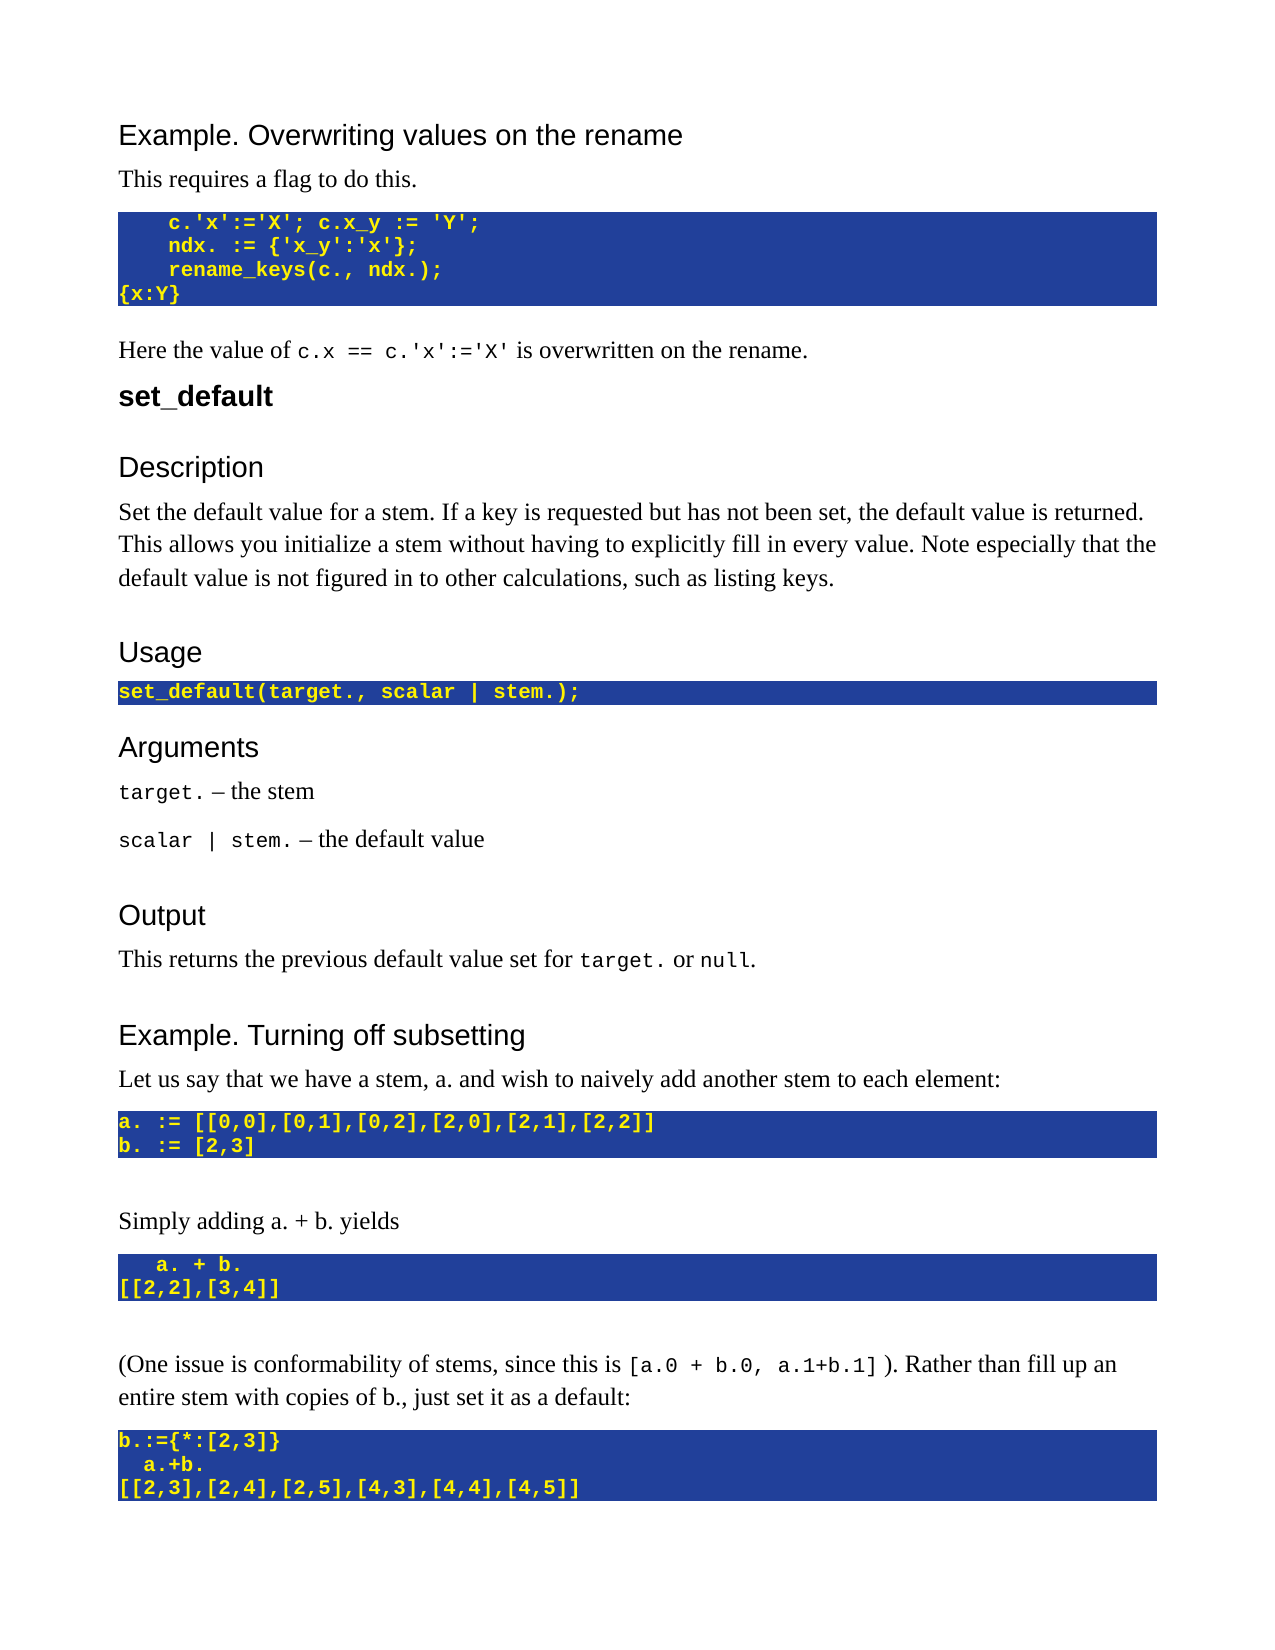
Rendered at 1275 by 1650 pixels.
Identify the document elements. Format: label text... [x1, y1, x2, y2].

subtitle Example. Turning off subsetting [118, 1018, 1157, 1051]
subtitle Example. Overwriting values on the rename [118, 118, 1157, 152]
text (One issue is conformability of stems, since this is [a.0 + b.0, a.1+b.1] ). Rather than fill up an entire stem with copies of b., just set it as a default: [118, 1349, 1157, 1411]
text a. + b. [118, 1254, 1157, 1277]
text [[2,3],[2,4],[2,5],[4,3],[4,4],[4,5]] [118, 1477, 1157, 1501]
text b. := [2,3] [118, 1135, 1157, 1158]
text rename_keys(c., ndx.); [118, 259, 1157, 283]
subtitle Output [118, 898, 1157, 932]
text b.:={*:[2,3]} [118, 1430, 1157, 1454]
text [[2,2],[3,4]] [118, 1277, 1157, 1301]
text a. := [[0,0],[0,1],[0,2],[2,0],[2,1],[2,2]] [118, 1111, 1157, 1135]
text Set the default value for a stem. If a key is requested but has not been set, the default value is returned. This allows you initialize a stem without having to explicitly fill in every value. Note especially that the default value is not figured in to other calculations, such as listing keys. [118, 497, 1157, 591]
text Here the value of c.x == c.'x':='X' is overwritten on the rename. [118, 335, 1157, 365]
subtitle set_default [118, 379, 1157, 413]
subtitle Usage [118, 635, 1157, 669]
text a.+b. [118, 1454, 1157, 1477]
text Let us say that we have a stem, a. and wish to naively add another stem to each element: [118, 1064, 1157, 1092]
text c.'x':='X'; c.x_y := 'Y'; ndx. := {'x_y':'x'}; [118, 212, 1157, 259]
text This requires a flag to do this. [118, 164, 1157, 193]
text {x:Y} [118, 283, 1157, 306]
text target. – the stem [118, 776, 1157, 806]
text set_default(target., scalar | stem.); [118, 681, 1157, 705]
text This returns the previous default value set for target. or null. [118, 944, 1157, 974]
subtitle Description [118, 451, 1157, 484]
text Simply adding a. + b. yields [118, 1206, 1157, 1235]
subtitle Arguments [118, 730, 1157, 763]
text scalar | stem. – the default value [118, 824, 1157, 854]
